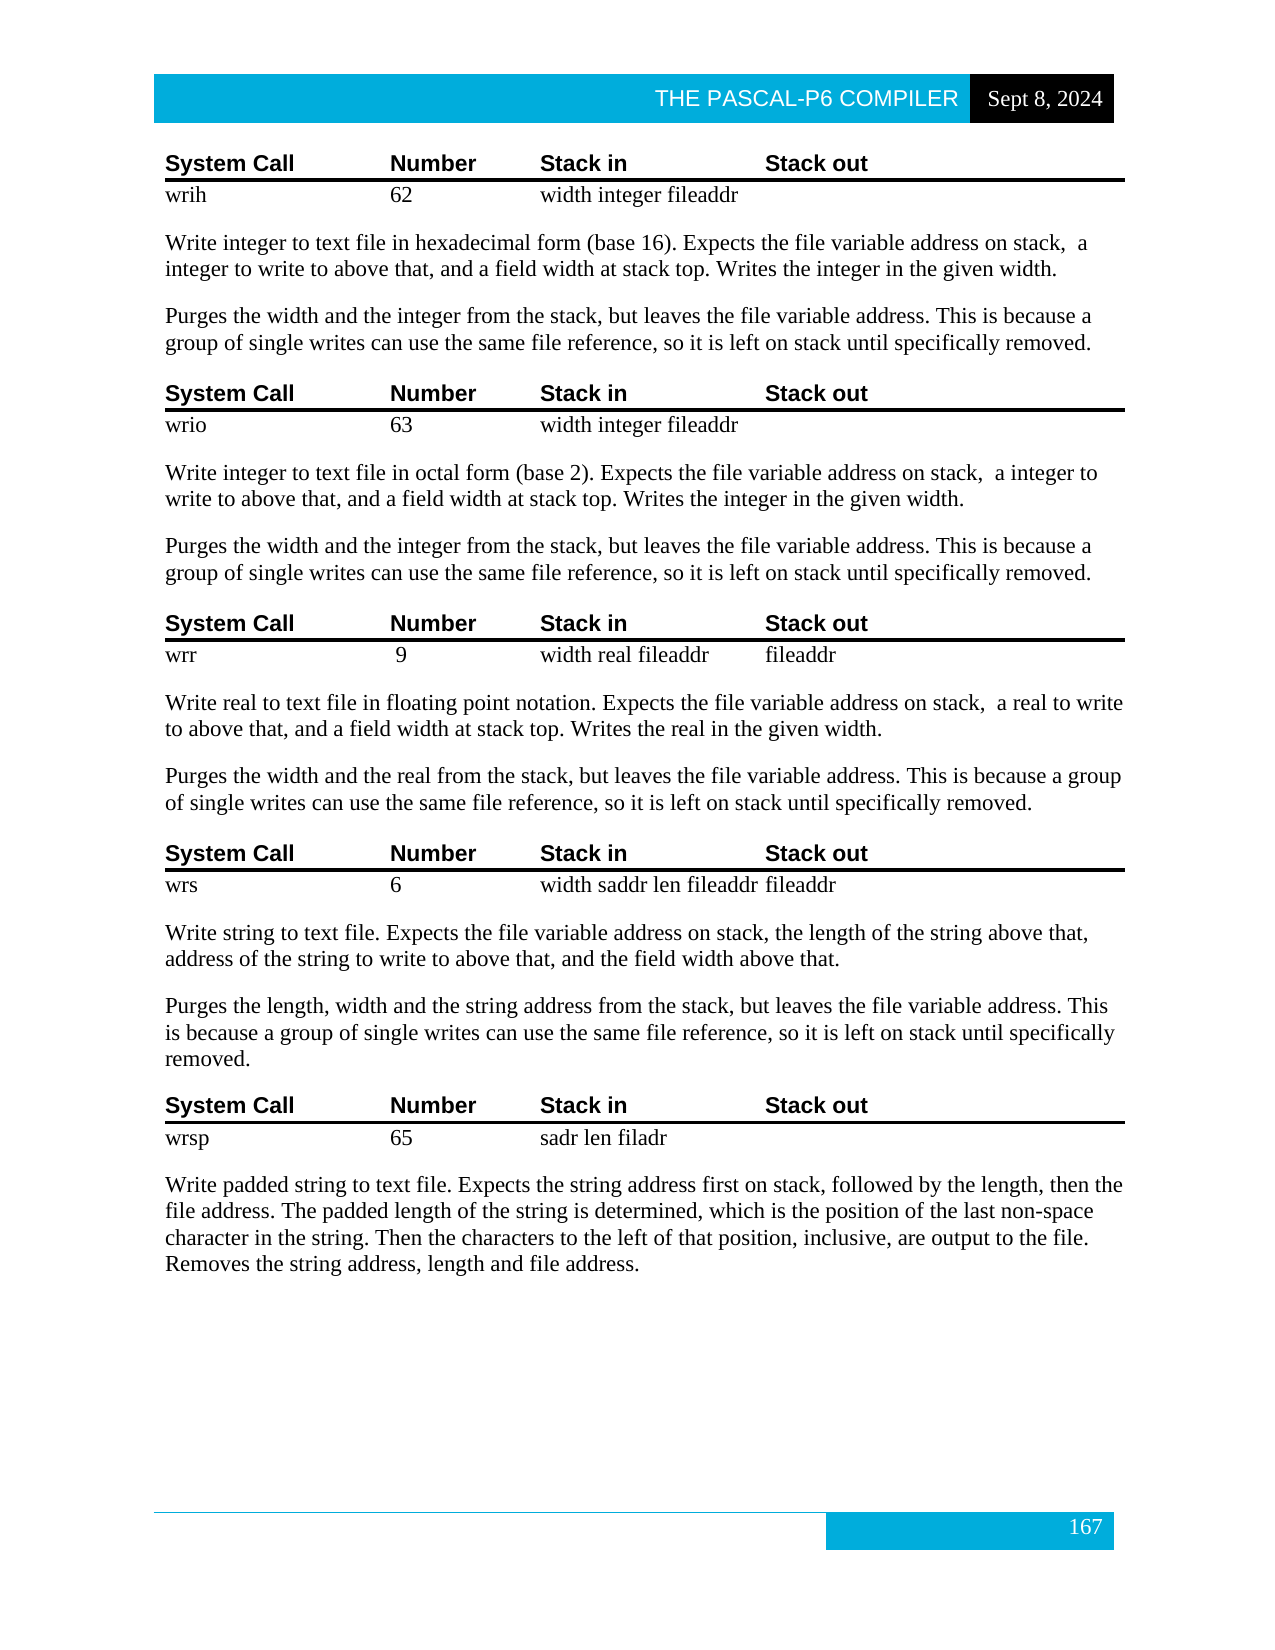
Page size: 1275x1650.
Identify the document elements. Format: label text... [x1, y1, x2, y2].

text System Call Number Stack in Stack out [165, 840, 1125, 868]
text System Call Number Stack in Stack out [165, 1092, 1125, 1121]
text Write integer to text file in hexadecimal form (base 16). Expects the file variable address on stack, a integer to write to above that, and a field width at stack top. Writes the integer in the given width. [165, 229, 1125, 281]
text Purges the width and the integer from the stack, but leaves the file variable address. This is because a group of single writes can use the same file reference, so it is left on stack until specifically removed. [165, 302, 1125, 355]
text wrs 6 width saddr len fileaddr fileaddr [165, 872, 1125, 898]
text Purges the width and the real from the stack, but leaves the file variable address. This is because a group of single writes can use the same file reference, so it is left on stack until specifically removed. [165, 762, 1125, 815]
text Write real to text file in floating point notation. Expects the file variable address on stack, a real to write to above that, and a field width at stack top. Writes the real in the given width. [165, 689, 1125, 741]
text System Call Number Stack in Stack out [165, 380, 1125, 408]
text wrsp 65 sadr len filadr [165, 1124, 1125, 1150]
text Write integer to text file in octal form (base 2). Expects the file variable address on stack, a integer to write to above that, and a field width at stack top. Writes the integer in the given width. [165, 459, 1125, 511]
text Write string to text file. Expects the file variable address on stack, the length of the string above that, address of the string to write to above that, and the field width above that. [165, 919, 1125, 971]
text wrr 9 width real fileaddr fileaddr [165, 642, 1125, 668]
text wrih 62 width integer fileaddr [165, 182, 1125, 208]
text System Call Number Stack in Stack out [165, 610, 1125, 638]
text wrio 63 width integer fileaddr [165, 412, 1125, 438]
text Purges the width and the integer from the stack, but leaves the file variable address. This is because a group of single writes can use the same file reference, so it is left on stack until specifically removed. [165, 532, 1125, 585]
text Write padded string to text file. Expects the string address first on stack, followed by the length, then the file address. The padded length of the string is determined, which is the position of the last non-space character in the string. Then the characters to the left of that position, inclusive, are output to the file. Removes the string address, length and file address. [165, 1171, 1125, 1276]
text System Call Number Stack in Stack out [165, 150, 1125, 178]
text Purges the length, width and the string address from the stack, but leaves the file variable address. This is because a group of single writes can use the same file reference, so it is left on stack until specifically removed. [165, 992, 1125, 1071]
